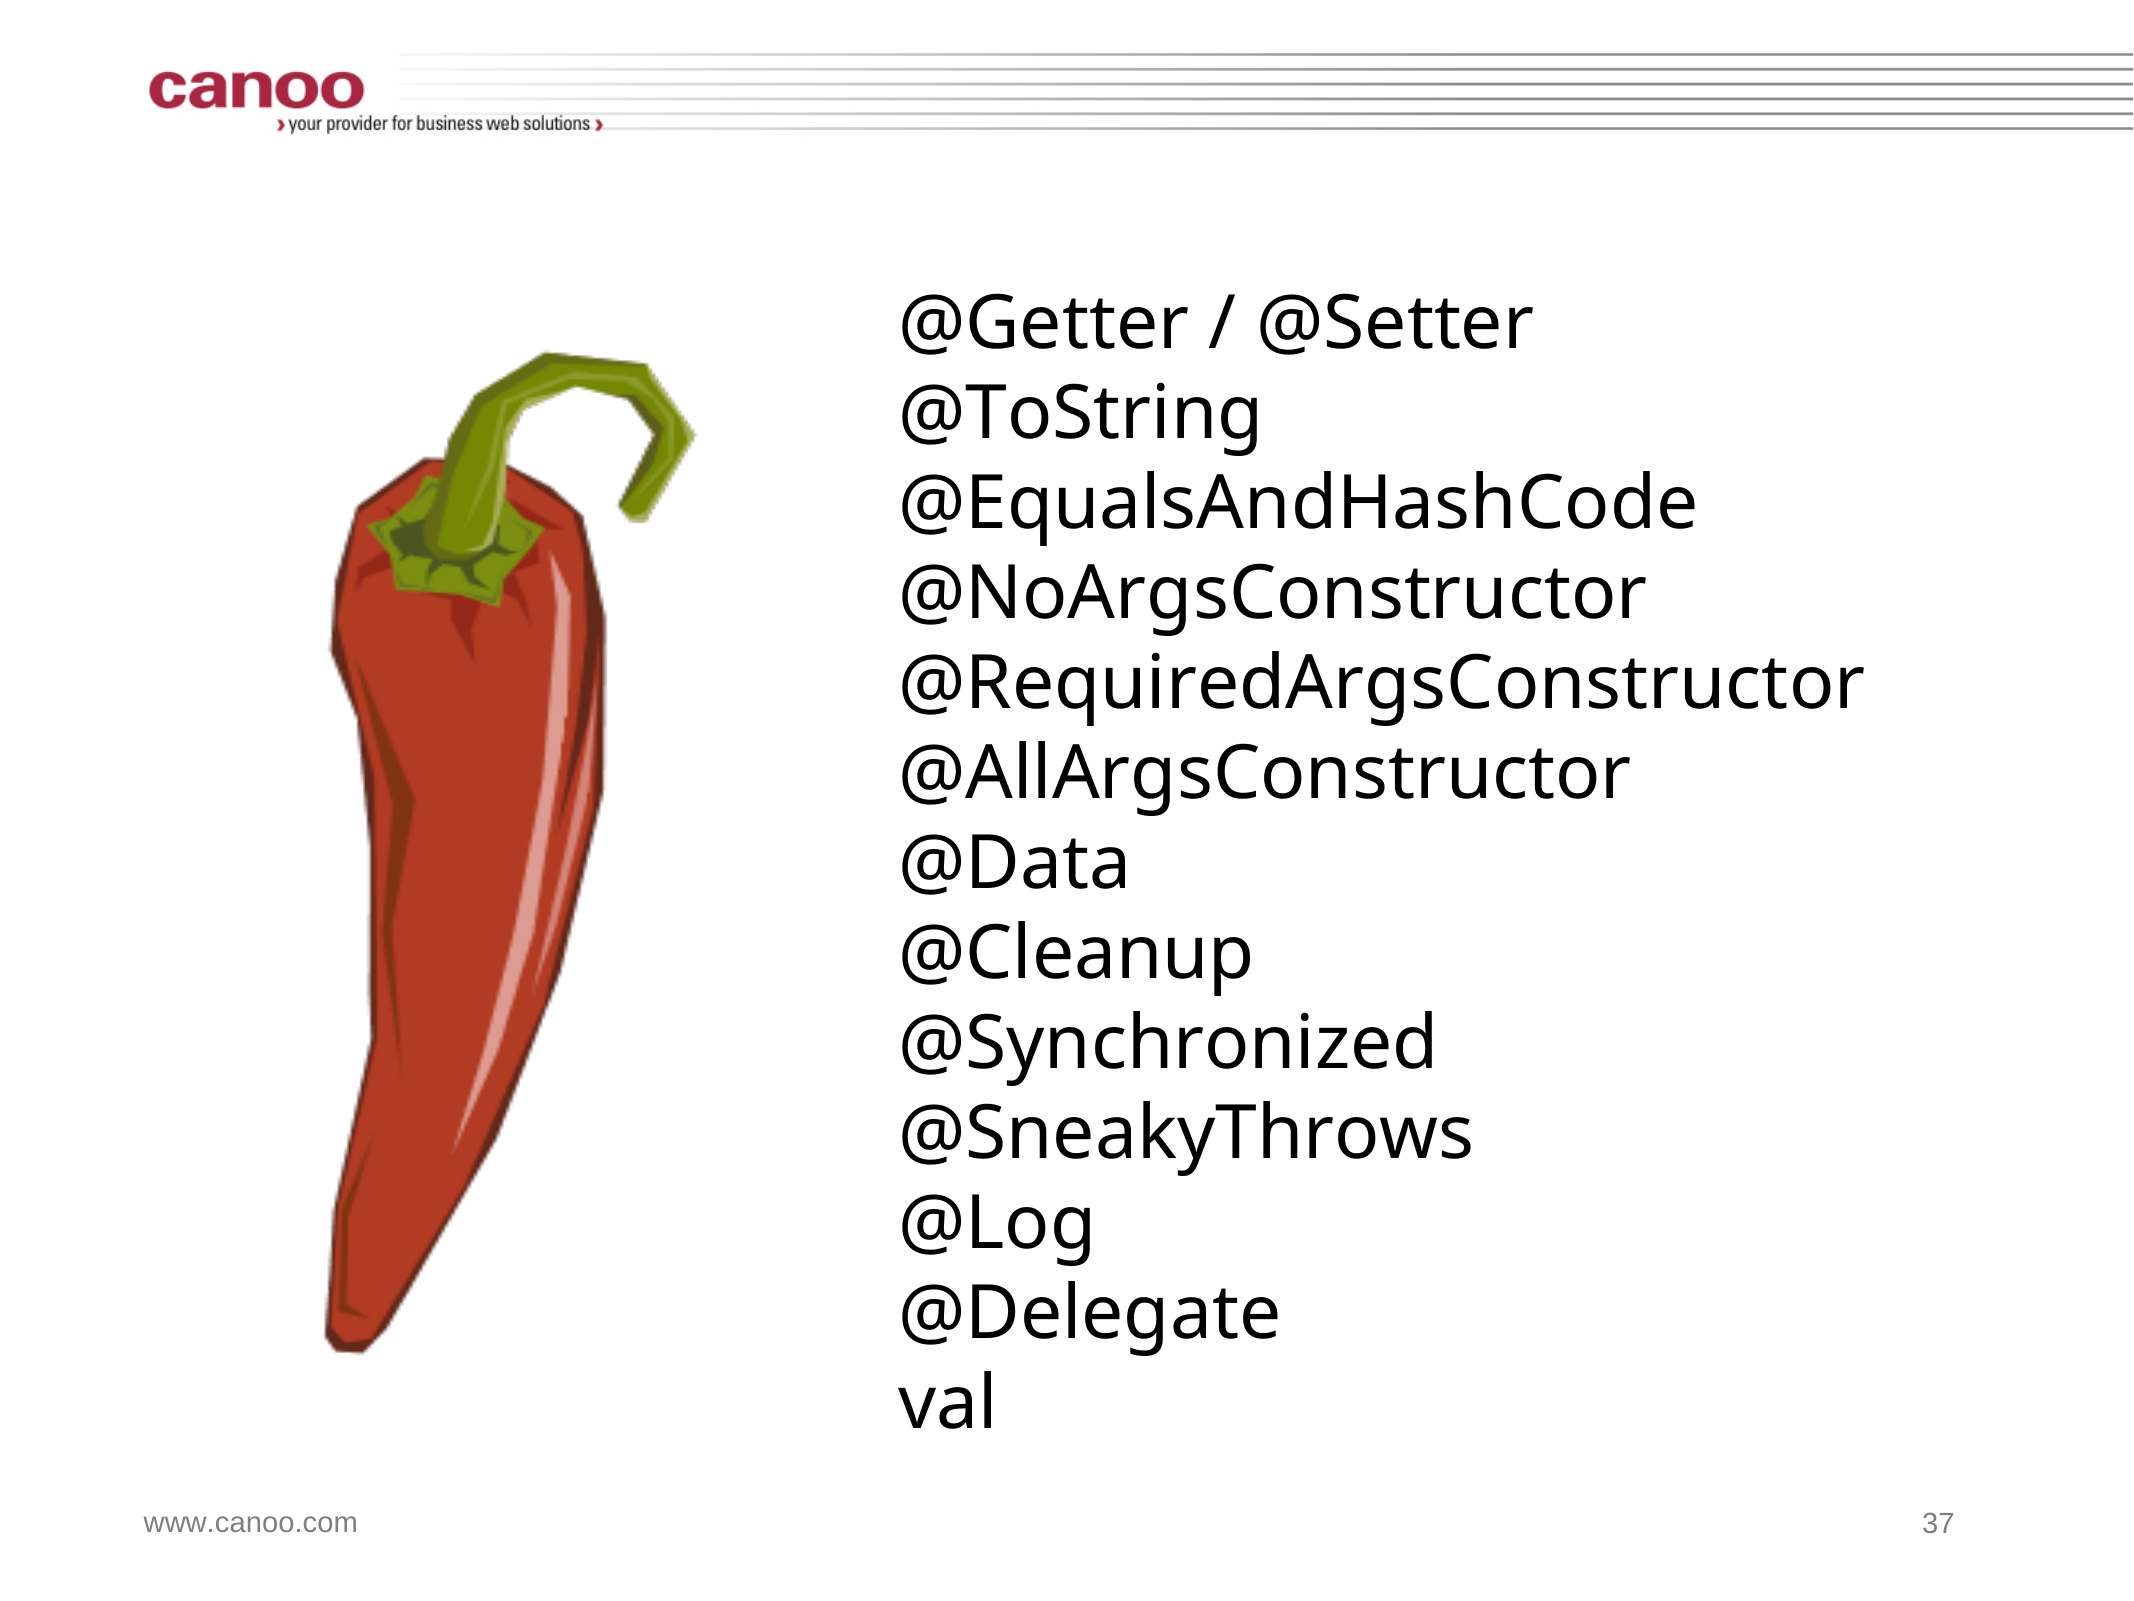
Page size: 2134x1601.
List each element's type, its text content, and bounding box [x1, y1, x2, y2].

picture [0, 21, 2134, 188]
text_box [1912, 1496, 1964, 1547]
text_box @Getter / @Setter @ToString @EqualsAndHashCode @NoArgsConstructor @RequiredArgsConstructor @AllArgsConstructor @Data @Cleanup @Synchronized @SneakyThrows @Log @Delegate val [883, 266, 1959, 1452]
picture [278, 328, 743, 1379]
